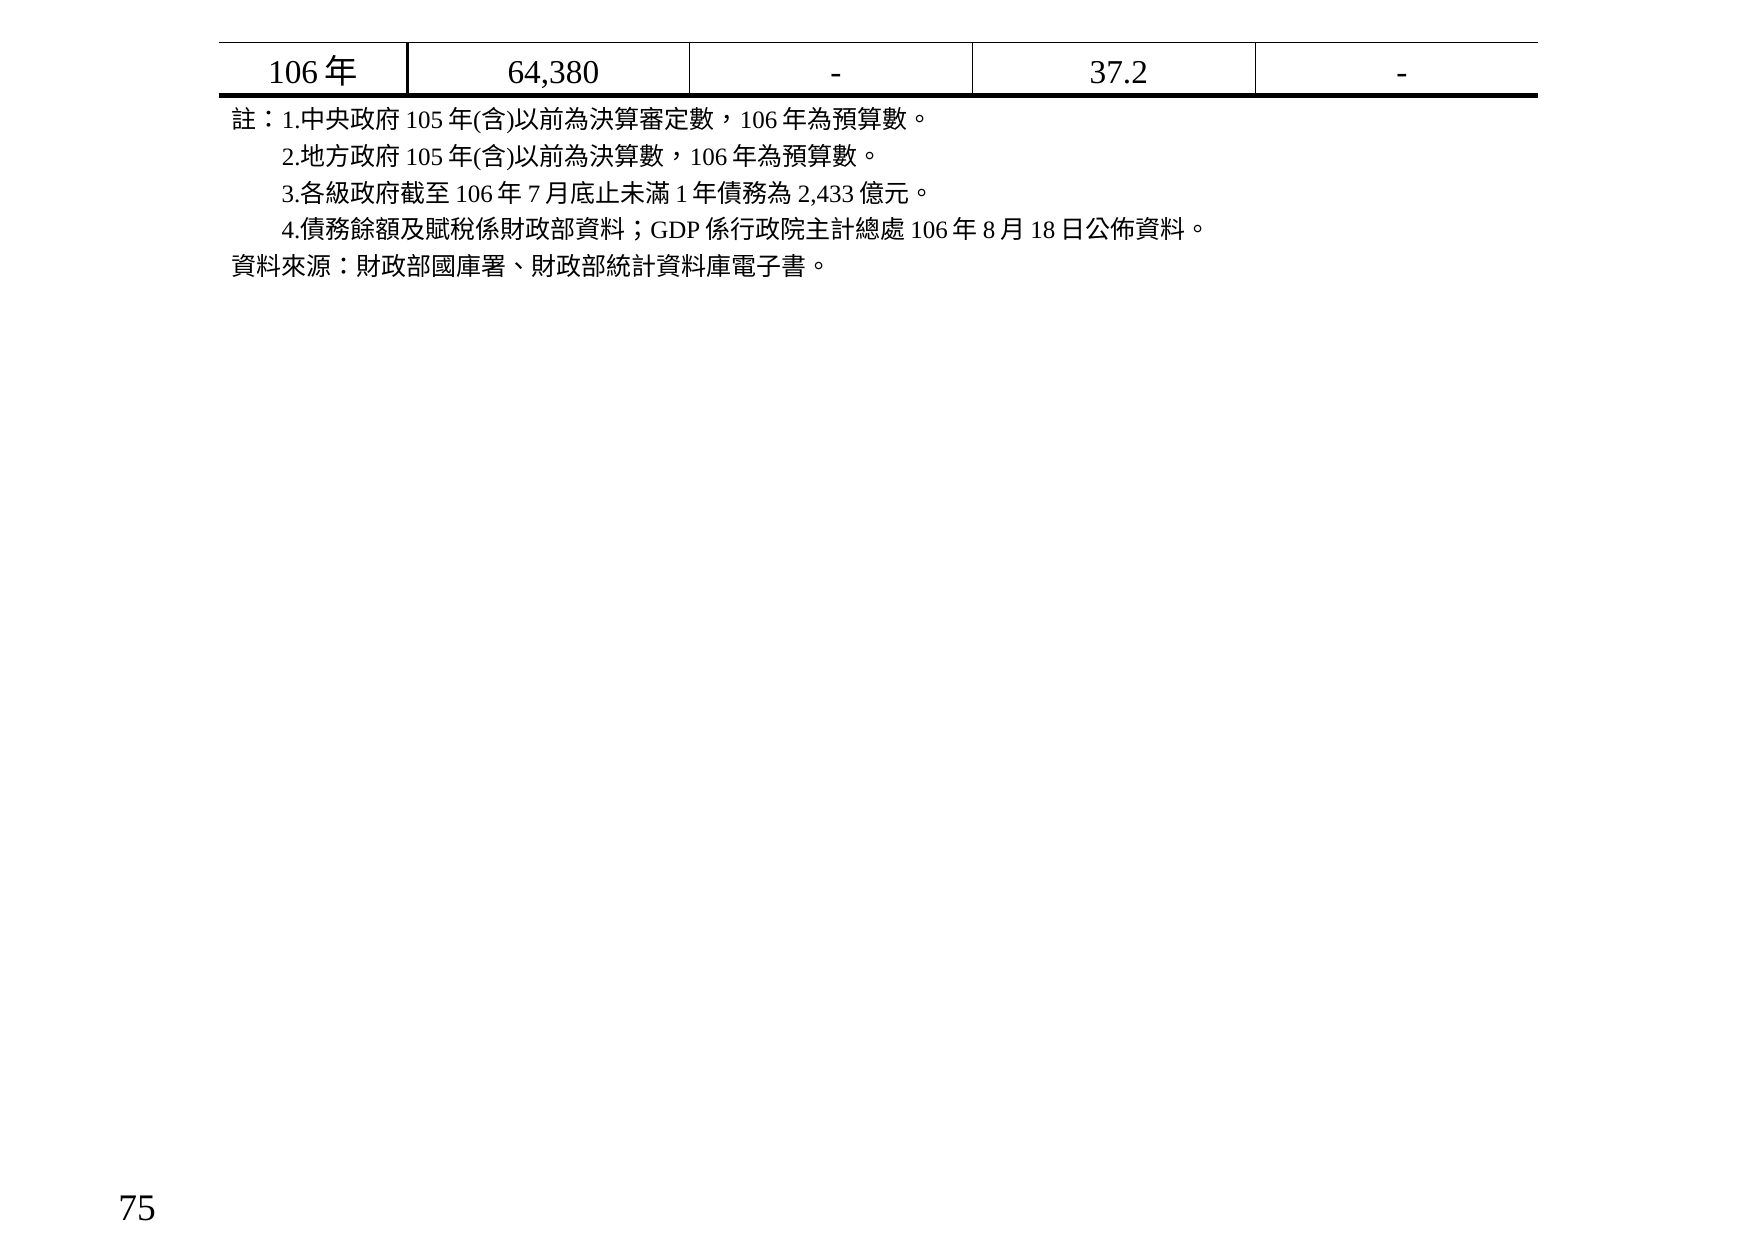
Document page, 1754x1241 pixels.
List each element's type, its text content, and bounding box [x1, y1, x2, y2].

table_cell - [690, 43, 972, 93]
text 2.地方政府105年(含)以前為決算數，106年為預算數。 [232, 142, 1543, 171]
text 資料來源：財政部國庫署、財政部統計資料庫電子書。 [232, 252, 1543, 281]
table_cell 106年 [219, 43, 406, 93]
text 4.債務餘額及賦稅係財政部資料；GDP係行政院主計總處106年8月18日公佈資料。 [128, 215, 1543, 244]
text 註：1.中央政府105年(含)以前為決算審定數，106年為預算數。 [232, 105, 1543, 134]
table_cell 64,380 [409, 43, 689, 93]
table_cell - [1256, 43, 1538, 93]
table_cell 37.2 [973, 43, 1255, 93]
text 3.各級政府截至106年7月底止未滿1年債務為2,433億元。 [128, 179, 1543, 208]
